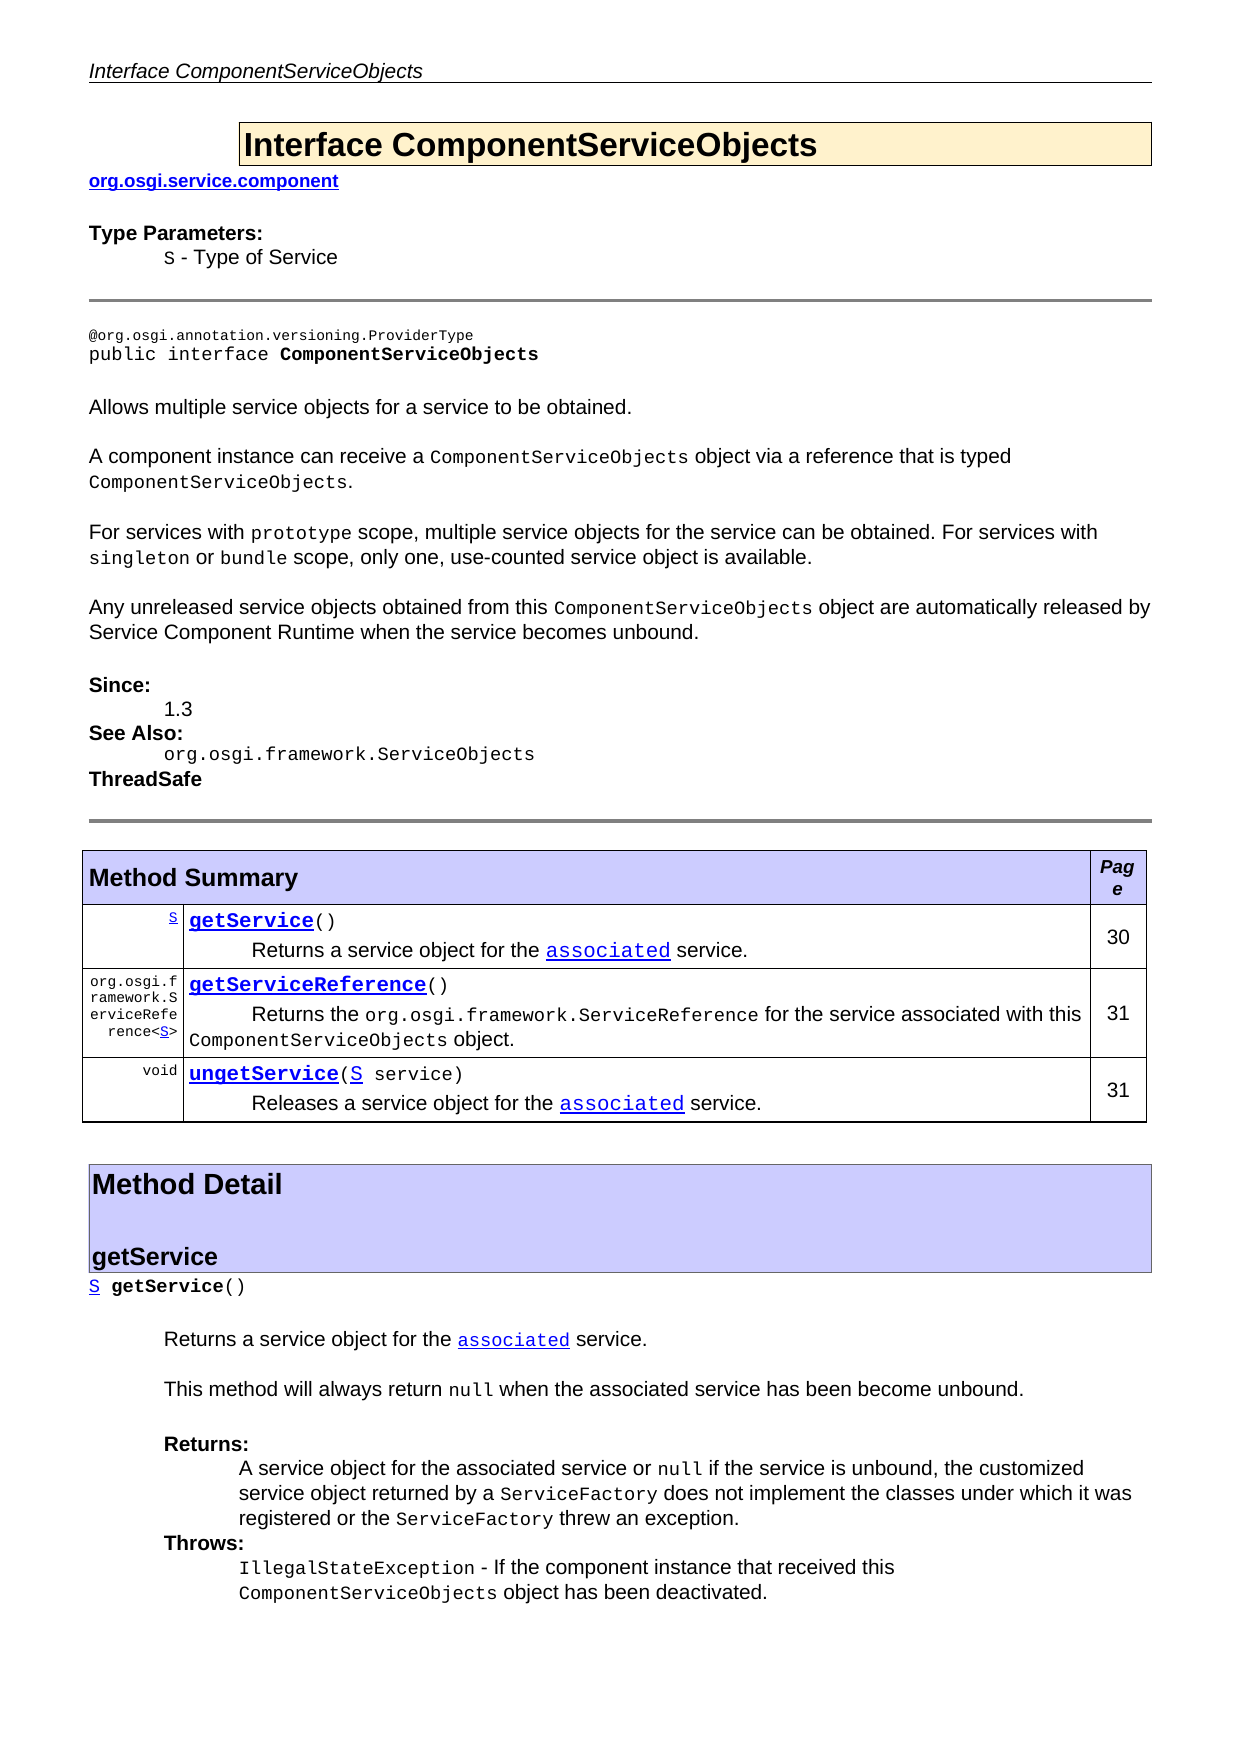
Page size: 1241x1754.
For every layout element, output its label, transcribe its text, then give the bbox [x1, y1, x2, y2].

text org.osgi.service.component [88, 170, 1152, 191]
text A service object for the associated service or null if the service is unbound, the customized service object returned by a ServiceFactory does not implement the classes under which it was registered or the ServiceFactory threw an exception. [238, 1455, 1152, 1531]
table_cell S [83, 905, 183, 968]
text Returns: [163, 1431, 1152, 1455]
text 1.3 [163, 697, 1152, 721]
table_cell ungetService(S service) Releases a service object for the associated service. [184, 1058, 1090, 1121]
table_cell 31 [1091, 1058, 1146, 1121]
text Any unreleased service objects obtained from this ComponentServiceObjects object are automatically released by Service Component Runtime when the service becomes unbound. [88, 595, 1152, 644]
text Type Parameters: [88, 221, 1152, 244]
text IllegalStateException - If the component instance that received this ComponentServiceObjects object has been deactivated. [238, 1555, 1152, 1605]
text @org.osgi.annotation.versioning.ProviderType public interface ComponentServiceObjects [88, 328, 1152, 366]
table_header Method Summary [83, 851, 1090, 904]
text Allows multiple service objects for a service to be obtained. [88, 395, 1152, 419]
text A component instance can receive a ComponentServiceObjects object via a reference that is typed ComponentServiceObjects. [88, 444, 1152, 494]
table_cell org.osgi.framework.ServiceReference<S> [83, 969, 183, 1057]
subtitle Method Detail [90, 1165, 1151, 1200]
text Returns a service object for the associated service. [163, 1327, 1152, 1352]
text For services with prototype scope, multiple service objects for the service can be obtained. For services with singleton or bundle scope, only one, use-counted service object is available. [88, 519, 1152, 570]
table_header Page [1091, 851, 1146, 904]
table_cell 31 [1091, 969, 1146, 1057]
text ThreadSafe [88, 766, 1152, 790]
subtitle getService [90, 1238, 1151, 1272]
table_cell void [83, 1058, 183, 1121]
text org.osgi.framework.ServiceObjects [163, 745, 1152, 766]
text This method will always return null when the associated service has been become unbound. [163, 1377, 1152, 1402]
table_cell getService() Returns a service object for the associated service. [184, 905, 1090, 968]
text Throws: [163, 1531, 1152, 1555]
text See Also: [88, 721, 1152, 745]
table_cell getServiceReference() Returns the org.osgi.framework.ServiceReference for the service associated with this ComponentServiceObjects object. [184, 969, 1090, 1057]
text Since: [88, 673, 1152, 697]
subtitle Interface ComponentServiceObjects [240, 123, 1151, 165]
text S getService() [88, 1276, 1152, 1298]
table_cell 30 [1091, 905, 1146, 968]
text S - Type of Service [163, 244, 1152, 270]
